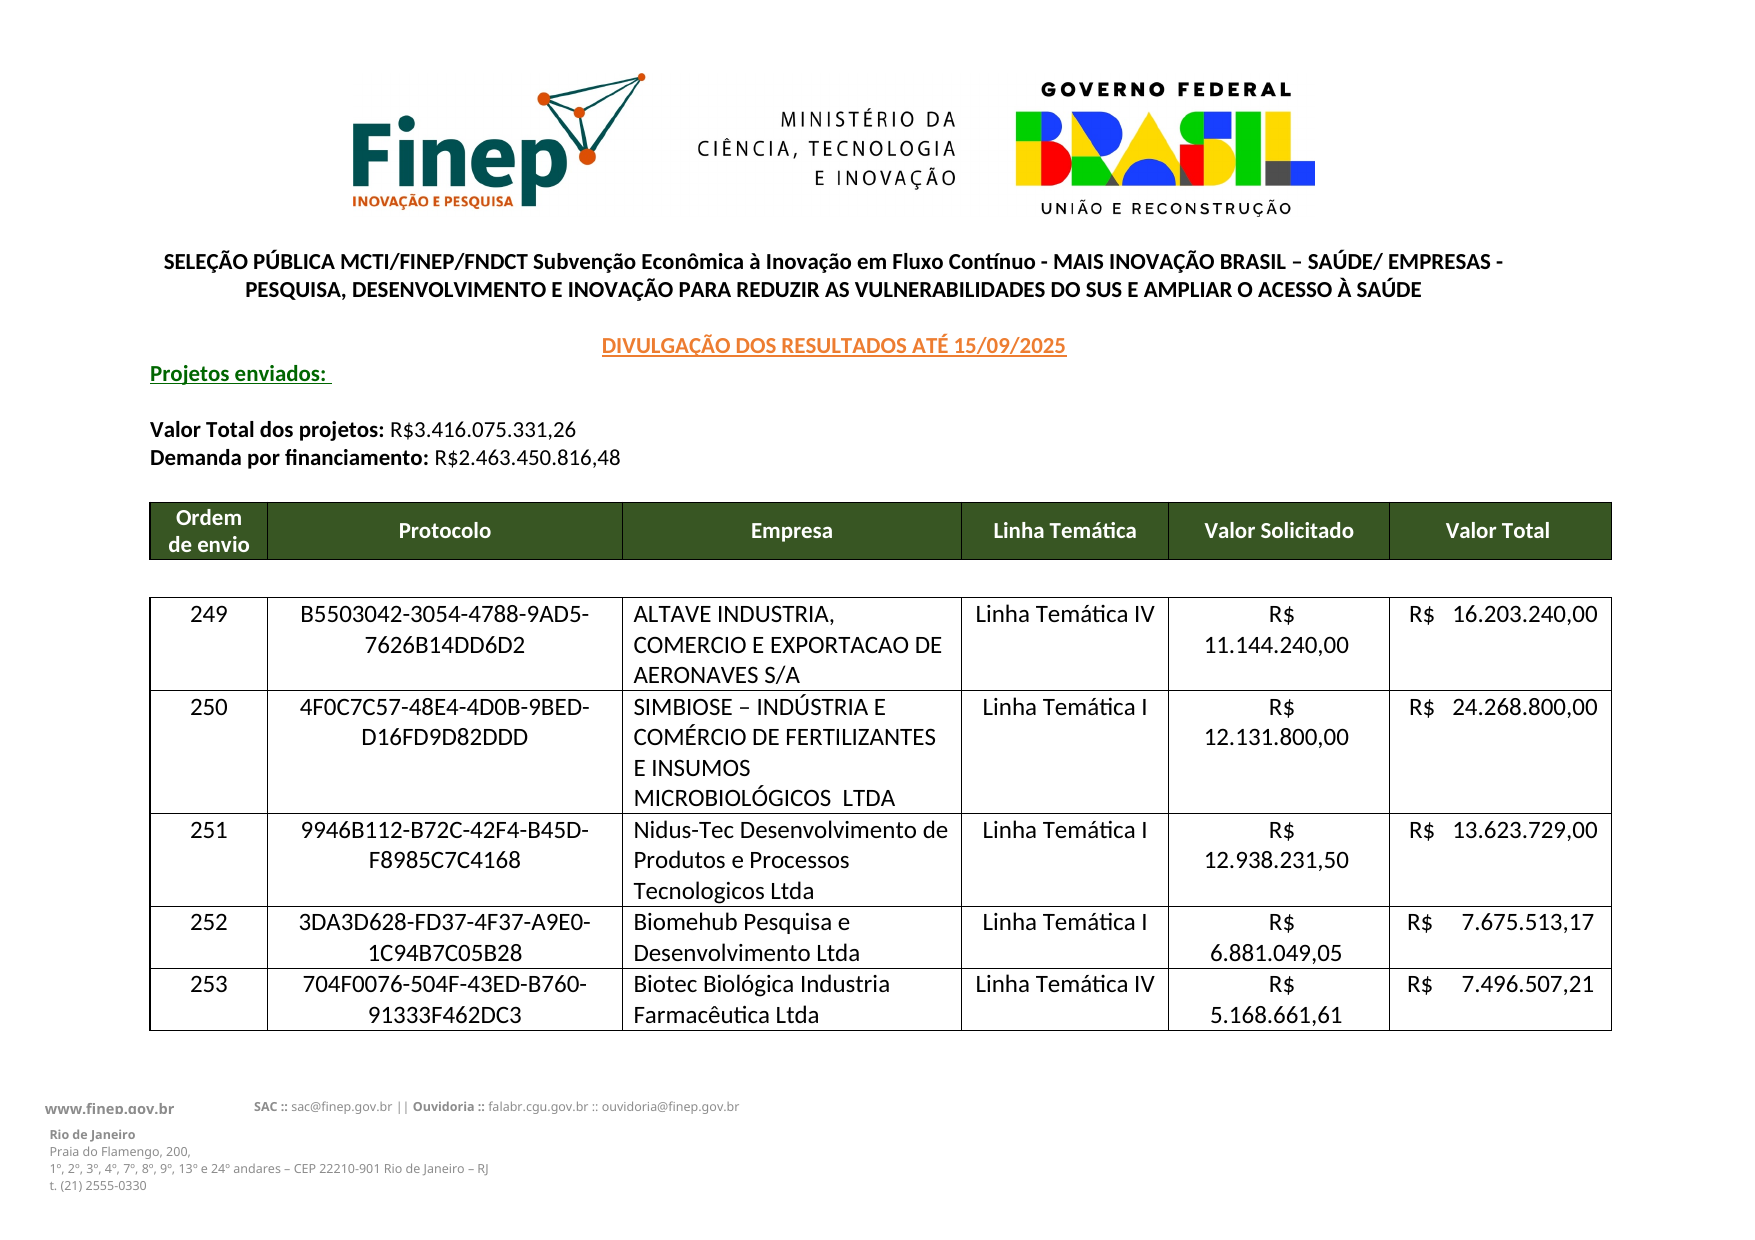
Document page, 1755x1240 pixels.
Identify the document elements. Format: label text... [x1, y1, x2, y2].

table_cell 249 [151, 598, 267, 690]
table_cell R$ 11.144.240,00 [1169, 598, 1389, 690]
table_cell Linha Temática IV [962, 598, 1168, 690]
table_cell 9946B112-B72C-42F4-B45D-F8985C7C4168 [268, 814, 622, 906]
table_cell R$ 24.268.800,00 [1390, 691, 1611, 813]
table_cell R$ 5.168.661,61 [1169, 969, 1389, 1030]
table_cell R$ 13.623.729,00 [1390, 814, 1611, 906]
table_cell R$ 12.131.800,00 [1169, 691, 1389, 813]
table_cell 3DA3D628-FD37-4F37-A9E0-1C94B7C05B28 [268, 907, 622, 968]
table_cell B5503042-3054-4788-9AD5-7626B14DD6D2 [268, 598, 622, 690]
table_cell 250 [151, 691, 267, 813]
table_cell 251 [151, 814, 267, 906]
table_cell R$ 7.675.513,17 [1390, 907, 1611, 968]
table_cell R$ 7.496.507,21 [1390, 969, 1611, 1030]
table_cell Biotec Biológica Industria Farmacêutica Ltda [623, 969, 961, 1030]
table_cell R$ 12.938.231,50 [1169, 814, 1389, 906]
table_cell SIMBIOSE – INDÚSTRIA E COMÉRCIO DE FERTILIZANTES E INSUMOS MICROBIOLÓGICOS LTDA [623, 691, 961, 813]
table_cell 704F0076-504F-43ED-B760-91333F462DC3 [268, 969, 622, 1030]
table_cell Linha Temática I [962, 907, 1168, 968]
table_cell Linha Temática IV [962, 969, 1168, 1030]
table_cell 4F0C7C57-48E4-4D0B-9BED-D16FD9D82DDD [268, 691, 622, 813]
table_cell Nidus-Tec Desenvolvimento de Produtos e Processos Tecnologicos Ltda [623, 814, 961, 906]
table_cell Linha Temática I [962, 691, 1168, 813]
table_cell R$ 16.203.240,00 [1390, 598, 1611, 690]
table_cell Biomehub Pesquisa e Desenvolvimento Ltda [623, 907, 961, 968]
table_cell 253 [151, 969, 267, 1030]
table_cell 252 [151, 907, 267, 968]
table_cell ALTAVE INDUSTRIA, COMERCIO E EXPORTACAO DE AERONAVES S/A [623, 598, 961, 690]
table_cell R$ 6.881.049,05 [1169, 907, 1389, 968]
table_cell Linha Temática I [962, 814, 1168, 906]
